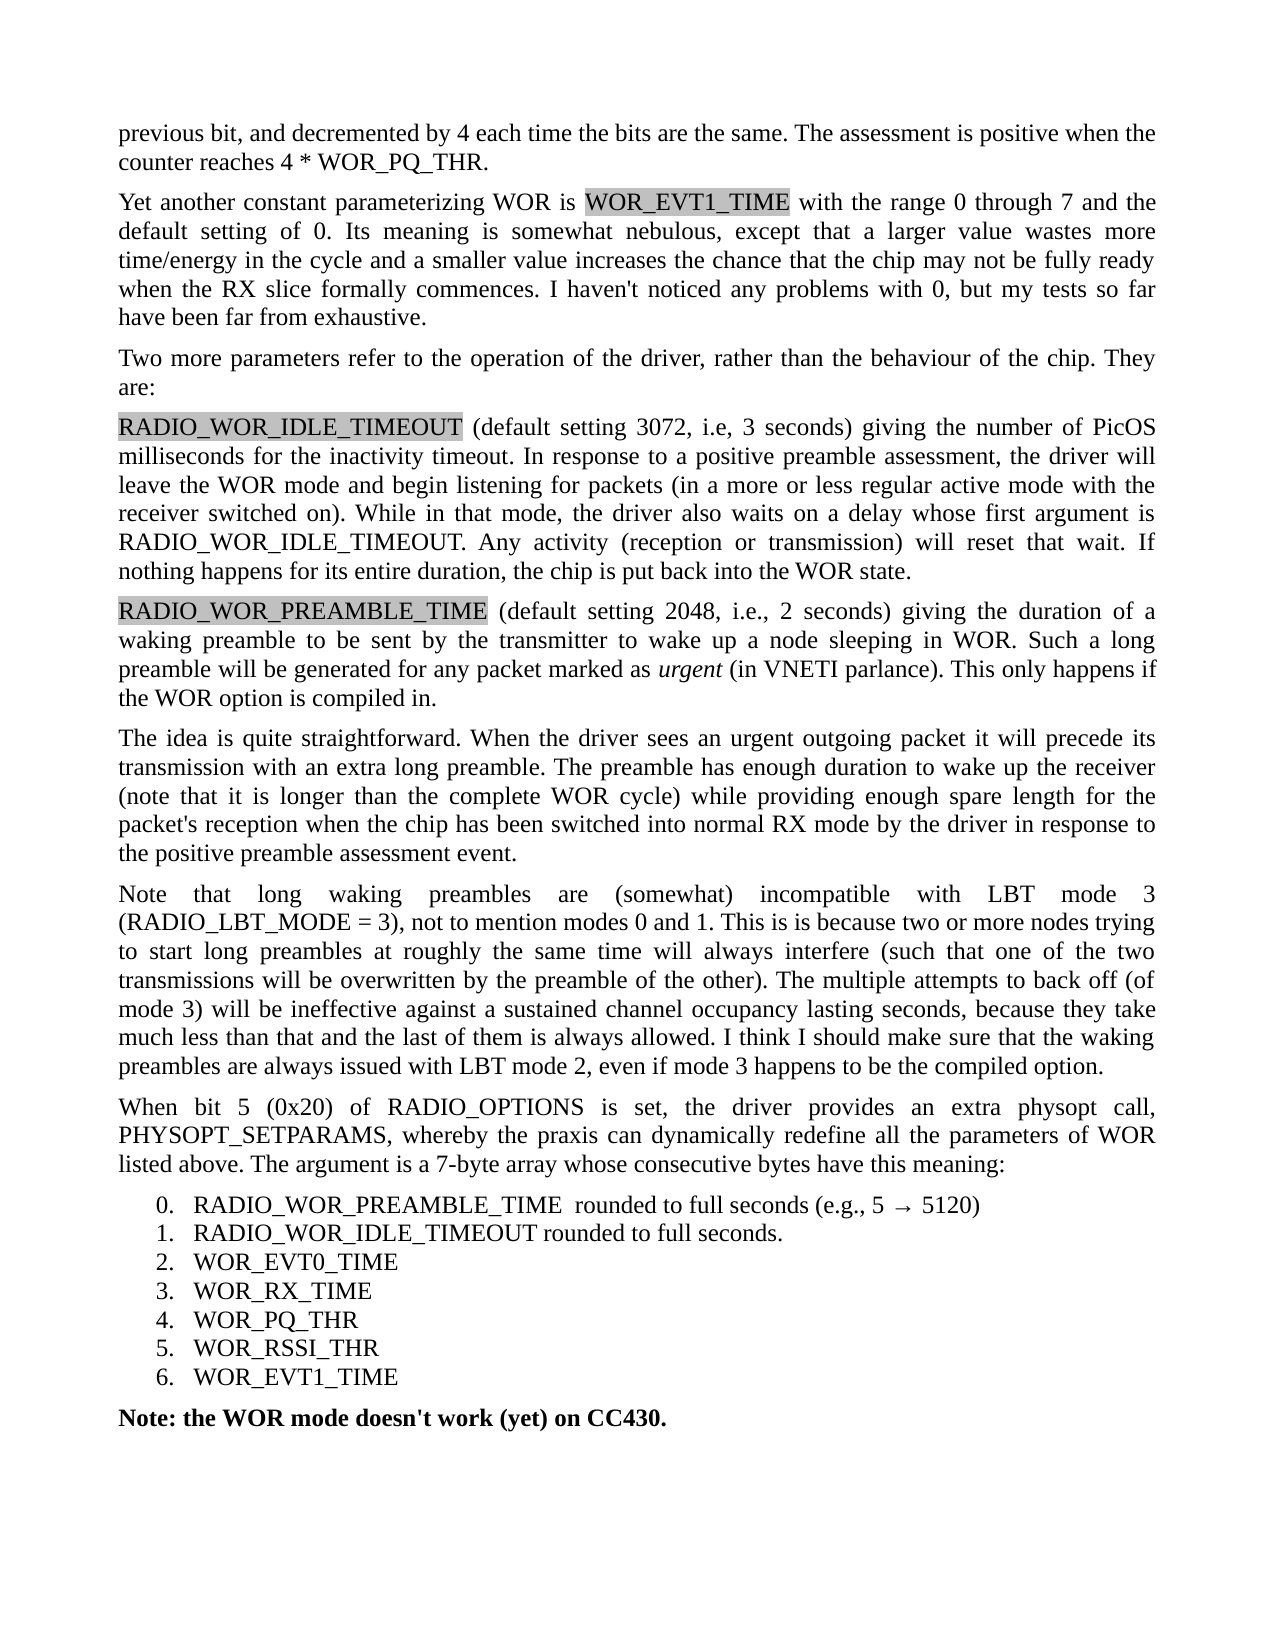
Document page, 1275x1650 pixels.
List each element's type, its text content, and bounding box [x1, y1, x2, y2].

list WOR_PQ_THR [156, 1305, 1157, 1333]
text The idea is quite straightforward. When the driver sees an urgent outgoing packet it will precede its transmission with an extra long preamble. The preamble has enough duration to wake up the receiver (note that it is longer than the complete WOR cycle) while providing enough spare length for the packet's reception when the chip has been switched into normal RX mode by the driver in response to the positive preamble assessment event. [118, 723, 1157, 867]
text RADIO_WOR_PREAMBLE_TIME (default setting 2048, i.e., 2 seconds) giving the duration of a waking preamble to be sent by the transmitter to wake up a node sleeping in WOR. Such a long preamble will be generated for any packet marked as urgent (in VNETI parlance). This only happens if the WOR option is compiled in. [118, 596, 1157, 711]
text Two more parameters refer to the operation of the driver, rather than the behaviour of the chip. They are: [118, 343, 1157, 400]
list RADIO_WOR_PREAMBLE_TIME rounded to full seconds (e.g., 5 → 5120) [156, 1190, 1157, 1218]
text When bit 5 (0x20) of RADIO_OPTIONS is set, the driver provides an extra physopt call, PHYSOPT_SETPARAMS, whereby the praxis can dynamically redefine all the parameters of WOR listed above. The argument is a 7-byte array whose consecutive bytes have this meaning: [118, 1092, 1157, 1178]
text RADIO_WOR_IDLE_TIMEOUT (default setting 3072, i.e, 3 seconds) giving the number of PicOS milliseconds for the inactivity timeout. In response to a positive preamble assessment, the driver will leave the WOR mode and begin listening for packets (in a more or less regular active mode with the receiver switched on). While in that mode, the driver also waits on a delay whose first argument is RADIO_WOR_IDLE_TIMEOUT. Any activity (reception or transmission) will reset that wait. If nothing happens for its entire duration, the chip is put back into the WOR state. [118, 412, 1157, 585]
text Yet another constant parameterizing WOR is WOR_EVT1_TIME with the range 0 through 7 and the default setting of 0. Its meaning is somewhat nebulous, except that a larger value wastes more time/energy in the cycle and a smaller value increases the chance that the chip may not be fully ready when the RX slice formally commences. I haven't noticed any problems with 0, but my tests so far have been far from exhaustive. [118, 187, 1157, 331]
list WOR_EVT0_TIME [156, 1247, 1157, 1276]
list WOR_RSSI_THR [156, 1333, 1157, 1362]
text Note: the WOR mode doesn't work (yet) on CC430. [118, 1403, 1157, 1432]
list WOR_RX_TIME [156, 1276, 1157, 1305]
list WOR_EVT1_TIME [156, 1362, 1157, 1391]
text previous bit, and decremented by 4 each time the bits are the same. The assessment is positive when the counter reaches 4 * WOR_PQ_THR. [118, 118, 1157, 176]
text Note that long waking preambles are (somewhat) incompatible with LBT mode 3 (RADIO_LBT_MODE = 3), not to mention modes 0 and 1. This is is because two or more nodes trying to start long preambles at roughly the same time will always interfere (such that one of the two transmissions will be overwritten by the preamble of the other). The multiple attempts to back off (of mode 3) will be ineffective against a sustained channel occupancy lasting seconds, because they take much less than that and the last of them is always allowed. I think I should make sure that the waking preambles are always issued with LBT mode 2, even if mode 3 happens to be the compiled option. [118, 879, 1157, 1080]
list RADIO_WOR_IDLE_TIMEOUT rounded to full seconds. [156, 1218, 1157, 1247]
